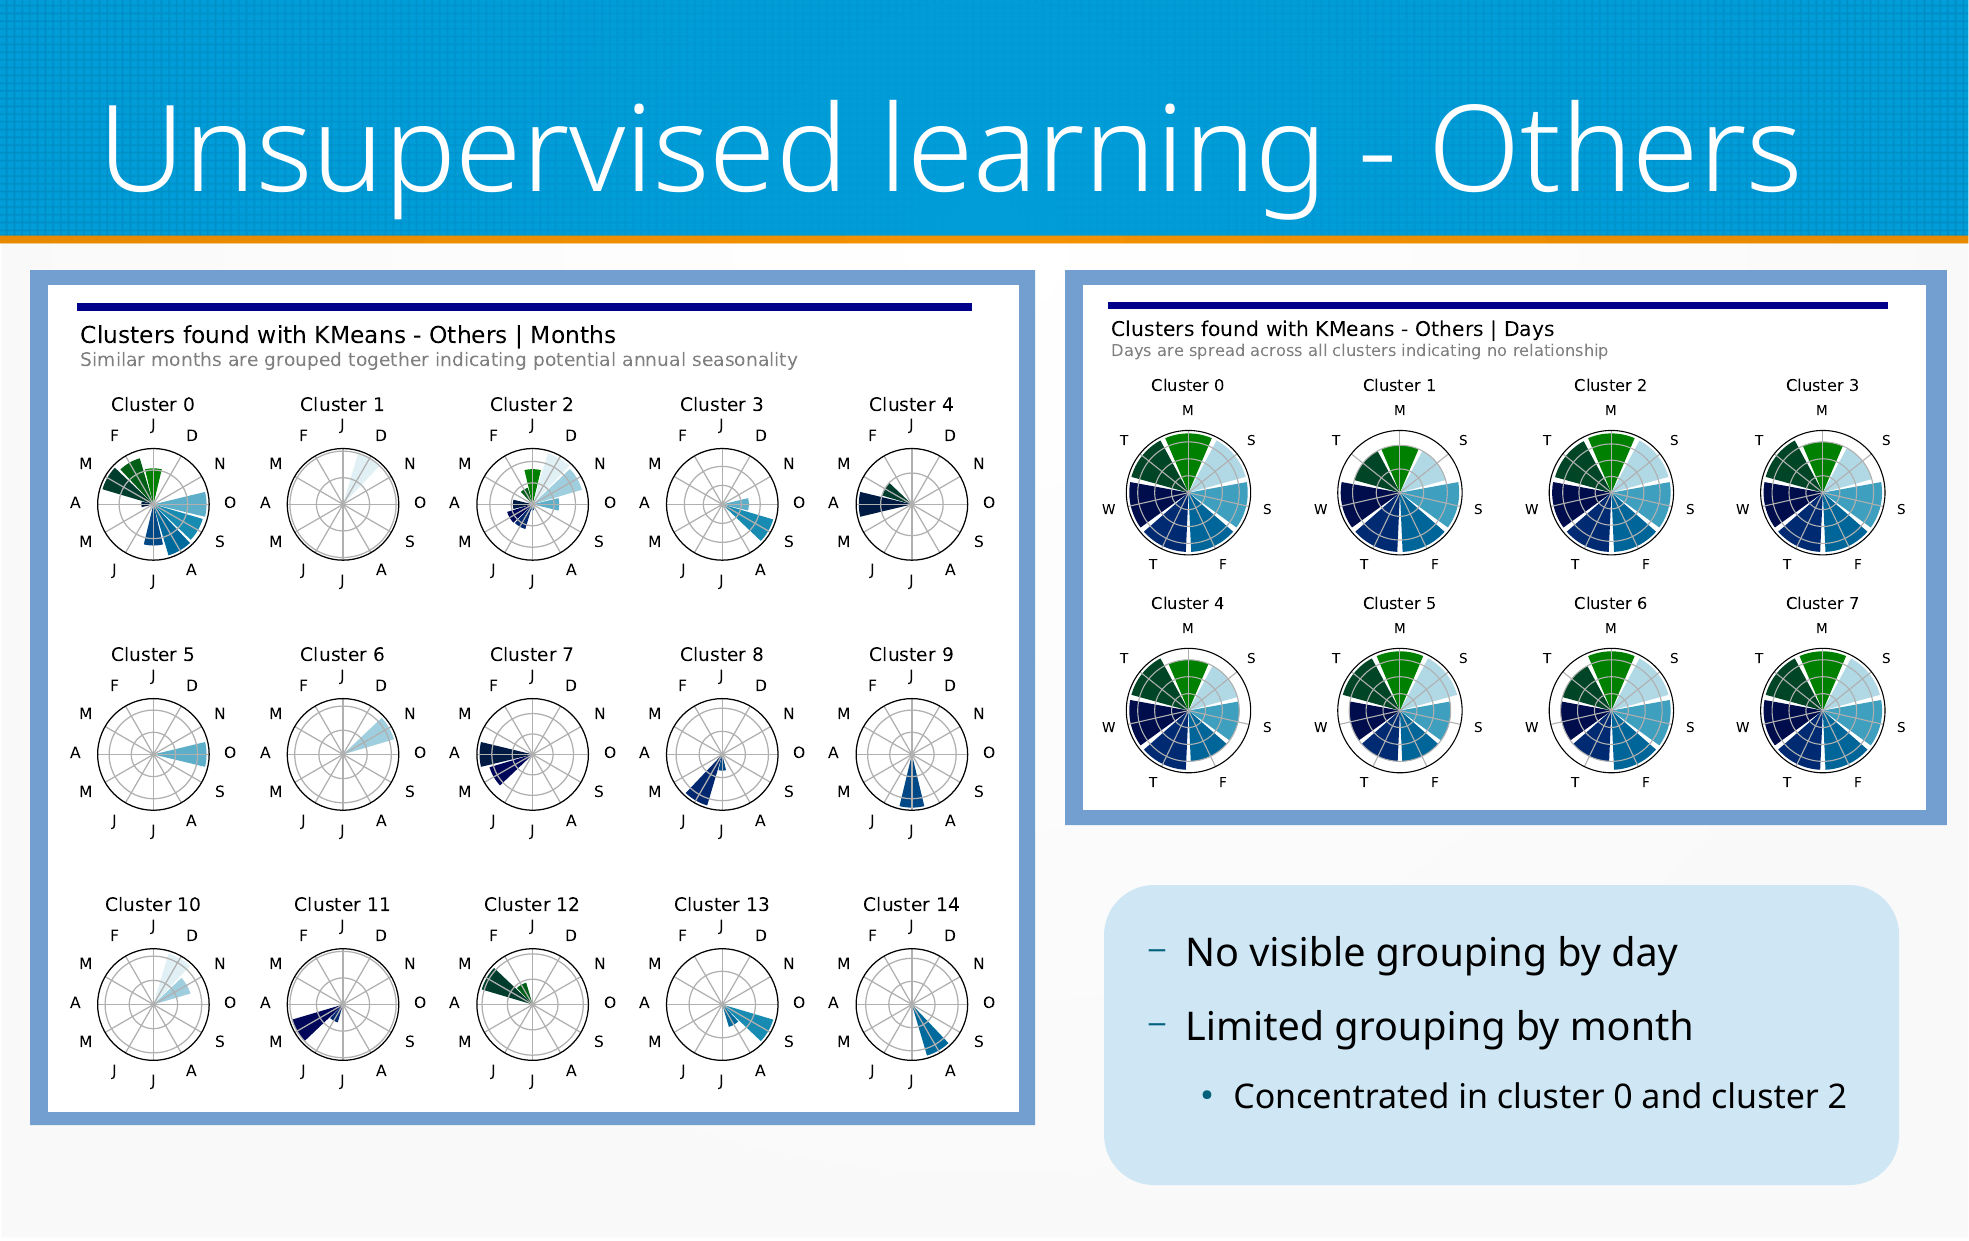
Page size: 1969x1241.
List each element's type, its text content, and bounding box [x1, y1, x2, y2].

title Unsupervised learning - Others [98, 19, 1870, 227]
text_box [1065, 270, 1947, 826]
text_box [30, 270, 1036, 1126]
text_box [1119, 885, 1900, 1186]
list No visible grouping by day Limited grouping by month Concentrated in cluster 0 and cluster 2 [1086, 840, 1858, 1171]
picture [0, 236, 1969, 1241]
